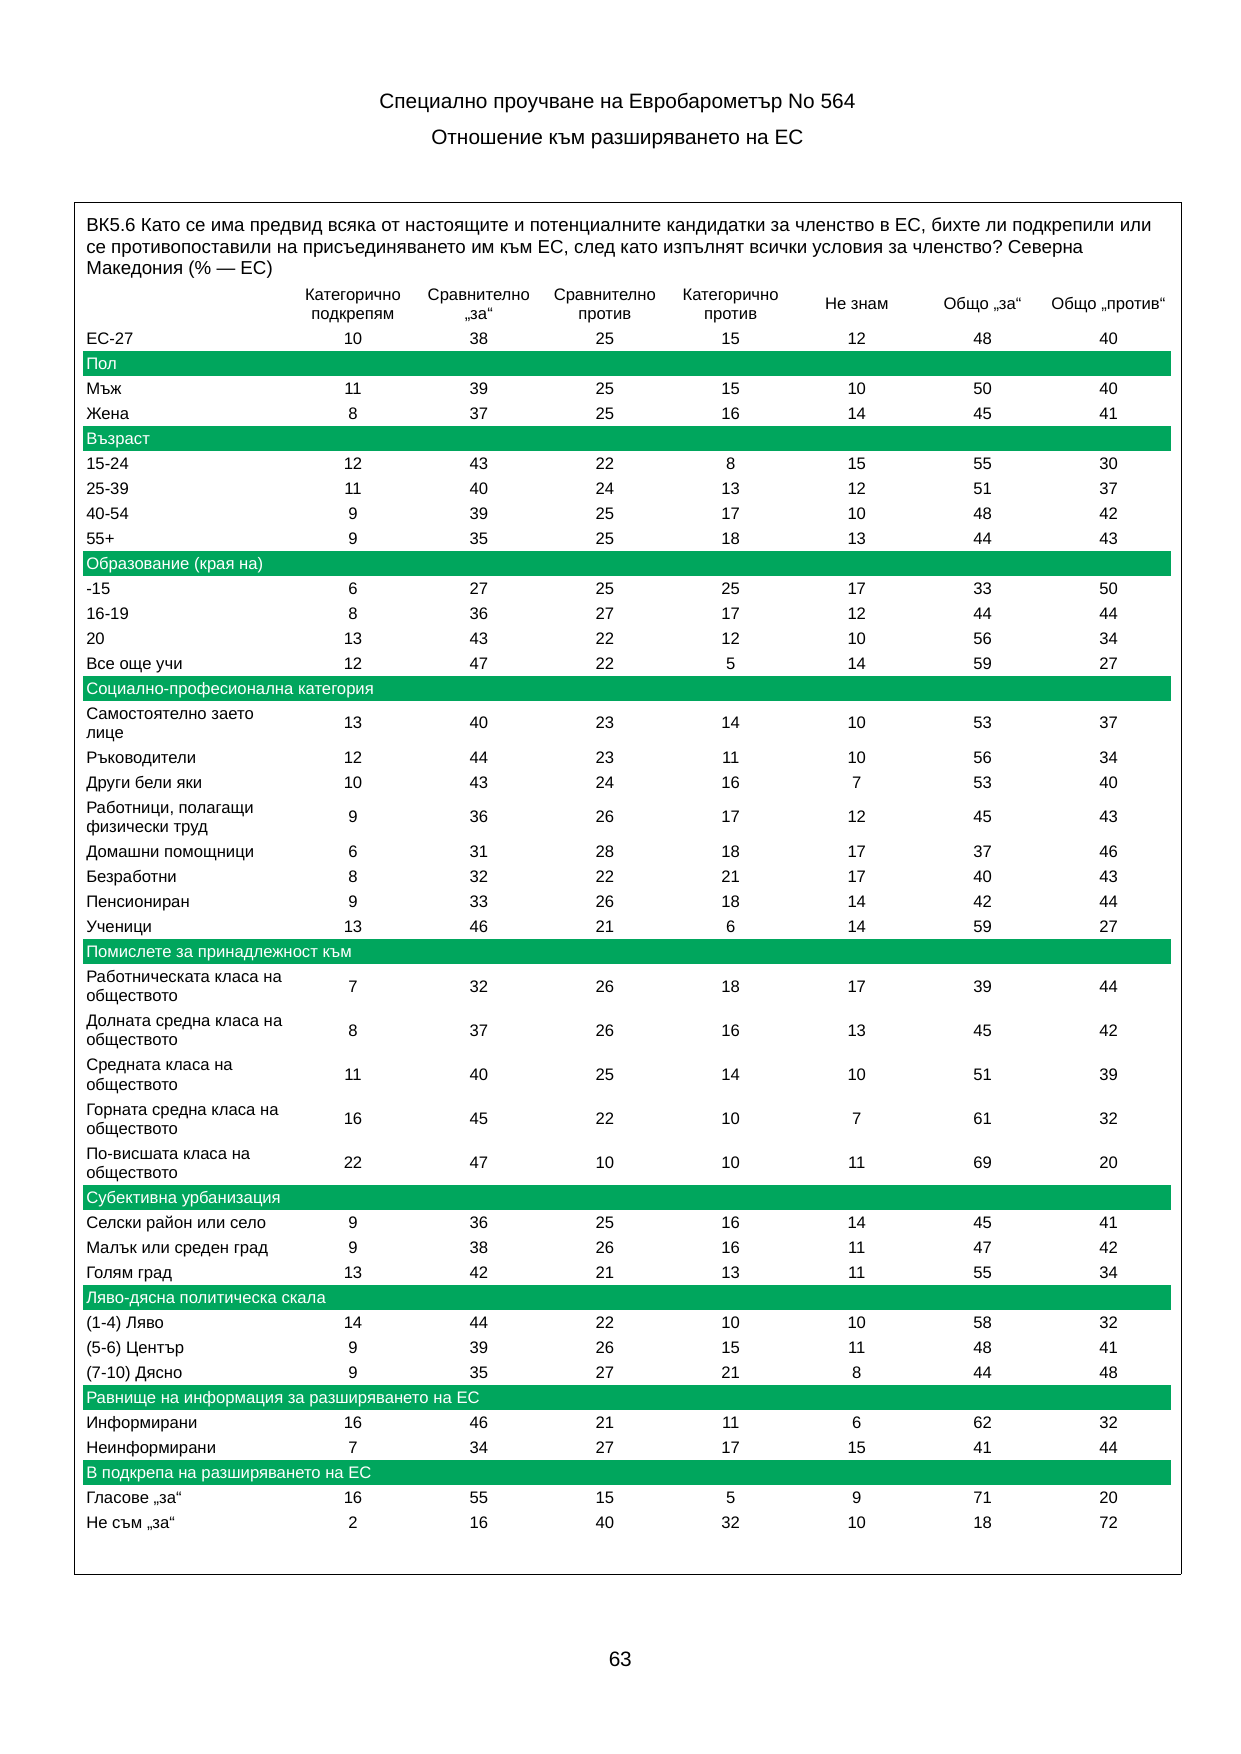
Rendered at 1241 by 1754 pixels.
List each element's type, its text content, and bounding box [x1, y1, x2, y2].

table_cell 25 [542, 526, 667, 551]
table_cell 14 [794, 1210, 919, 1235]
table_cell 44 [919, 601, 1045, 626]
table_cell 25 [542, 1210, 667, 1235]
table_cell 10 [794, 1510, 919, 1535]
table_cell 55+ [83, 526, 290, 551]
table_cell 15 [794, 451, 919, 476]
table_cell 16 [668, 1008, 793, 1052]
table_cell 10 [542, 1141, 667, 1185]
table_cell 24 [542, 770, 667, 795]
table_cell 51 [919, 476, 1045, 501]
table_cell 22 [542, 1310, 667, 1335]
table_cell 11 [794, 1335, 919, 1360]
table_cell 40 [1045, 770, 1171, 795]
table_cell 22 [542, 864, 667, 889]
table_cell 25 [542, 1052, 667, 1096]
table_cell 34 [416, 1435, 542, 1460]
table_cell 16 [668, 1235, 793, 1260]
table_cell 17 [794, 839, 919, 864]
table_cell 48 [919, 1335, 1045, 1360]
table_cell 10 [794, 626, 919, 651]
table_cell 27 [542, 1360, 667, 1385]
table_cell 41 [1045, 1210, 1171, 1235]
table_cell 9 [290, 526, 416, 551]
table_cell 56 [919, 626, 1045, 651]
table_cell 2 [290, 1510, 416, 1535]
table_cell 12 [290, 451, 416, 476]
table_cell 22 [542, 651, 667, 676]
table_cell 9 [290, 501, 416, 526]
table_cell 11 [794, 1141, 919, 1185]
table_cell 14 [794, 914, 919, 939]
table_cell 6 [794, 1410, 919, 1435]
table_cell 11 [794, 1260, 919, 1285]
table_cell 13 [668, 1260, 793, 1285]
table_cell 62 [919, 1410, 1045, 1435]
table_cell 26 [542, 1008, 667, 1052]
table_cell Все още учи [83, 651, 290, 676]
table_cell Общо „против“ [1045, 281, 1171, 326]
table_cell 8 [290, 601, 416, 626]
table_cell 10 [668, 1096, 793, 1141]
table_cell 16 [290, 1096, 416, 1141]
table_cell 20 [83, 626, 290, 651]
table_cell 25 [542, 401, 667, 426]
table_cell 44 [1045, 601, 1171, 626]
table_cell 42 [1045, 501, 1171, 526]
table_cell 46 [1045, 839, 1171, 864]
table_cell [83, 281, 290, 326]
table_cell 16-19 [83, 601, 290, 626]
table_cell 9 [794, 1485, 919, 1510]
table_cell 44 [416, 1310, 542, 1335]
table_cell 36 [416, 601, 542, 626]
table_cell 13 [290, 1260, 416, 1285]
table_cell 45 [919, 401, 1045, 426]
table_cell 48 [919, 326, 1045, 351]
table_cell 5 [668, 1485, 793, 1510]
table_cell 17 [668, 601, 793, 626]
table_cell 21 [542, 1410, 667, 1435]
table_cell 34 [1045, 626, 1171, 651]
table_cell 15 [668, 1335, 793, 1360]
table_cell 43 [416, 626, 542, 651]
table_cell 43 [416, 770, 542, 795]
table_cell 26 [542, 889, 667, 914]
table_cell 44 [416, 745, 542, 770]
table_cell 13 [794, 526, 919, 551]
table_cell 16 [290, 1410, 416, 1435]
table_cell 24 [542, 476, 667, 501]
table_cell 44 [1045, 889, 1171, 914]
table_cell 18 [919, 1510, 1045, 1535]
table_cell 33 [416, 889, 542, 914]
table_cell 56 [919, 745, 1045, 770]
table_cell Работническата класа на обществото [83, 964, 290, 1008]
table_cell 14 [794, 889, 919, 914]
table_cell Общо „за“ [919, 281, 1045, 326]
table_cell 10 [290, 770, 416, 795]
table_cell 34 [1045, 1260, 1171, 1285]
table_cell 59 [919, 651, 1045, 676]
table_cell 9 [290, 1360, 416, 1385]
table_cell 12 [668, 626, 793, 651]
table_cell 44 [919, 1360, 1045, 1385]
table_cell 11 [668, 745, 793, 770]
table_cell Голям град [83, 1260, 290, 1285]
table_cell 44 [919, 526, 1045, 551]
table_cell 9 [290, 1335, 416, 1360]
table_cell 40 [542, 1510, 667, 1535]
table_cell 40 [919, 864, 1045, 889]
table_cell 39 [416, 376, 542, 401]
table_cell 47 [416, 1141, 542, 1185]
table_cell 13 [290, 701, 416, 745]
table_cell 36 [416, 1210, 542, 1235]
table_cell 13 [794, 1008, 919, 1052]
table_cell (1-4) Ляво [83, 1310, 290, 1335]
table_cell 7 [794, 1096, 919, 1141]
table_cell 25 [542, 576, 667, 601]
table_cell 16 [668, 401, 793, 426]
table_cell 11 [290, 376, 416, 401]
table_cell 26 [542, 1335, 667, 1360]
table_cell 17 [668, 795, 793, 839]
table_cell 38 [416, 326, 542, 351]
table_cell Категорично против [668, 281, 793, 326]
table_cell Пол [83, 351, 1171, 376]
table_cell 45 [416, 1096, 542, 1141]
table_cell 9 [290, 889, 416, 914]
table_cell 35 [416, 1360, 542, 1385]
table_cell 45 [919, 1008, 1045, 1052]
table_cell Сравнително „за“ [416, 281, 542, 326]
table_cell 10 [668, 1310, 793, 1335]
table_cell 21 [542, 914, 667, 939]
table_cell 32 [416, 964, 542, 1008]
table_cell 45 [919, 1210, 1045, 1235]
table_cell 48 [919, 501, 1045, 526]
table_cell 12 [794, 326, 919, 351]
table_cell 22 [542, 626, 667, 651]
table_cell 40 [1045, 376, 1171, 401]
table_cell 37 [919, 839, 1045, 864]
table_cell 41 [1045, 1335, 1171, 1360]
table_cell Други бели яки [83, 770, 290, 795]
table_cell 6 [290, 839, 416, 864]
table_cell 42 [1045, 1008, 1171, 1052]
table_cell 42 [416, 1260, 542, 1285]
table_cell Селски район или село [83, 1210, 290, 1235]
table_cell 46 [416, 914, 542, 939]
table_cell 38 [416, 1235, 542, 1260]
table_cell Гласове „за“ [83, 1485, 290, 1510]
table_cell Ученици [83, 914, 290, 939]
table_cell 10 [794, 701, 919, 745]
table_cell 40 [416, 701, 542, 745]
table_cell 21 [542, 1260, 667, 1285]
table_cell 55 [919, 451, 1045, 476]
table_cell 43 [1045, 526, 1171, 551]
table_cell 10 [794, 501, 919, 526]
table_cell 17 [794, 964, 919, 1008]
table_cell 27 [1045, 651, 1171, 676]
table_cell 13 [290, 914, 416, 939]
table_cell 32 [1045, 1310, 1171, 1335]
table_cell Помислете за принадлежност към [83, 939, 1171, 964]
table_cell 32 [1045, 1096, 1171, 1141]
table_cell 17 [794, 864, 919, 889]
table_cell 37 [416, 401, 542, 426]
table_cell 37 [416, 1008, 542, 1052]
table_cell 35 [416, 526, 542, 551]
table_cell 25 [668, 576, 793, 601]
table_cell По-висшата класа на обществото [83, 1141, 290, 1185]
table_cell 15 [542, 1485, 667, 1510]
table_cell Не съм „за“ [83, 1510, 290, 1535]
table_cell 14 [668, 701, 793, 745]
table_cell (7-10) Дясно [83, 1360, 290, 1385]
table_cell 43 [1045, 795, 1171, 839]
table_cell -15 [83, 576, 290, 601]
table_cell 37 [1045, 701, 1171, 745]
table_cell 8 [668, 451, 793, 476]
table_cell ЕС-27 [83, 326, 290, 351]
table_cell 10 [794, 1052, 919, 1096]
table_cell 8 [794, 1360, 919, 1385]
table_cell 27 [416, 576, 542, 601]
table_cell Социално-професионална категория [83, 676, 1171, 701]
table_cell 8 [290, 864, 416, 889]
table_cell 25-39 [83, 476, 290, 501]
table_cell 15 [668, 376, 793, 401]
table_cell В подкрепа на разширяването на ЕС [83, 1460, 1171, 1485]
table_cell Средната класа на обществото [83, 1052, 290, 1096]
table_cell 55 [416, 1485, 542, 1510]
table_cell Малък или среден град [83, 1235, 290, 1260]
table_cell 14 [290, 1310, 416, 1335]
table_cell Работници, полагащи физически труд [83, 795, 290, 839]
table_cell 55 [919, 1260, 1045, 1285]
table_cell 30 [1045, 451, 1171, 476]
table_cell Сравнително против [542, 281, 667, 326]
table_cell 18 [668, 839, 793, 864]
table_cell Домашни помощници [83, 839, 290, 864]
table_cell 12 [290, 745, 416, 770]
table_cell 11 [668, 1410, 793, 1435]
table_cell Ляво-дясна политическа скала [83, 1285, 1171, 1310]
table_cell 40 [1045, 326, 1171, 351]
table_cell 50 [1045, 576, 1171, 601]
table_cell 16 [290, 1485, 416, 1510]
table_cell 7 [290, 964, 416, 1008]
table_cell 20 [1045, 1485, 1171, 1510]
table_cell 31 [416, 839, 542, 864]
table_cell 22 [542, 1096, 667, 1141]
table_cell 44 [1045, 964, 1171, 1008]
table_cell Долната средна класа на обществото [83, 1008, 290, 1052]
table_cell 15 [668, 326, 793, 351]
table_cell 22 [542, 451, 667, 476]
table_cell Възраст [83, 426, 1171, 451]
table_cell 47 [919, 1235, 1045, 1260]
table_cell 40 [416, 476, 542, 501]
table_cell Ръководители [83, 745, 290, 770]
table_cell 27 [542, 601, 667, 626]
table_cell 13 [668, 476, 793, 501]
table_cell Не знам [794, 281, 919, 326]
table_cell 17 [794, 576, 919, 601]
table_cell 37 [1045, 476, 1171, 501]
table_cell 10 [794, 1310, 919, 1335]
table_cell 11 [290, 476, 416, 501]
table_cell 33 [919, 576, 1045, 601]
table_cell 51 [919, 1052, 1045, 1096]
table_cell 26 [542, 795, 667, 839]
table_cell 47 [416, 651, 542, 676]
table_cell 7 [794, 770, 919, 795]
table_cell 9 [290, 795, 416, 839]
table_cell 32 [416, 864, 542, 889]
table_cell 40 [416, 1052, 542, 1096]
table_cell 59 [919, 914, 1045, 939]
table_cell 25 [542, 326, 667, 351]
table_cell 41 [919, 1435, 1045, 1460]
table_cell 11 [290, 1052, 416, 1096]
table_cell 26 [542, 964, 667, 1008]
table_cell 10 [668, 1141, 793, 1185]
table_cell 5 [668, 651, 793, 676]
table_cell 8 [290, 401, 416, 426]
table_cell 23 [542, 745, 667, 770]
table_cell 39 [1045, 1052, 1171, 1096]
table_cell 41 [1045, 401, 1171, 426]
table_cell Категорично подкрепям [290, 281, 416, 326]
table_cell 61 [919, 1096, 1045, 1141]
table_cell 9 [290, 1235, 416, 1260]
table_cell 71 [919, 1485, 1045, 1510]
table_cell 15-24 [83, 451, 290, 476]
table_cell 9 [290, 1210, 416, 1235]
table_cell 53 [919, 701, 1045, 745]
table_cell Безработни [83, 864, 290, 889]
table_cell 43 [1045, 864, 1171, 889]
table_cell 13 [290, 626, 416, 651]
table_cell 32 [668, 1510, 793, 1535]
table_header ВК5.6 Като се има предвид всяка от настоящите и потенциалните кандидатки за членство в ЕС, бихте ли подкрепили или се противопоставили на присъединяването им към ЕС, след като изпълнят всички условия за членство? Северна Македония (% — ЕС) [83, 211, 1171, 281]
table_cell 28 [542, 839, 667, 864]
table_cell 43 [416, 451, 542, 476]
table_cell 7 [290, 1435, 416, 1460]
table_cell 11 [794, 1235, 919, 1260]
table_cell 72 [1045, 1510, 1171, 1535]
table_cell 16 [416, 1510, 542, 1535]
table_cell 53 [919, 770, 1045, 795]
table_cell Горната средна класа на обществото [83, 1096, 290, 1141]
table_cell (5-6) Център [83, 1335, 290, 1360]
table_cell 6 [290, 576, 416, 601]
table_cell 36 [416, 795, 542, 839]
table_cell Жена [83, 401, 290, 426]
table_cell 21 [668, 864, 793, 889]
table_cell 45 [919, 795, 1045, 839]
table_cell 22 [290, 1141, 416, 1185]
table_cell 20 [1045, 1141, 1171, 1185]
table_cell Информирани [83, 1410, 290, 1435]
table_cell 32 [1045, 1410, 1171, 1435]
table_cell 16 [668, 770, 793, 795]
table_cell 10 [794, 376, 919, 401]
table_cell 26 [542, 1235, 667, 1260]
table_cell 25 [542, 376, 667, 401]
table_cell 15 [794, 1435, 919, 1460]
table_cell 18 [668, 526, 793, 551]
table_cell 10 [290, 326, 416, 351]
table_cell Самостоятелно заето лице [83, 701, 290, 745]
table_cell 48 [1045, 1360, 1171, 1385]
table_cell 18 [668, 889, 793, 914]
table_cell 12 [794, 795, 919, 839]
table_cell 21 [668, 1360, 793, 1385]
table_cell 6 [668, 914, 793, 939]
table_cell 34 [1045, 745, 1171, 770]
table_cell Субективна урбанизация [83, 1185, 1171, 1210]
table_cell 46 [416, 1410, 542, 1435]
table_cell Образование (края на) [83, 551, 1171, 576]
table_cell 25 [542, 501, 667, 526]
table_cell 12 [794, 476, 919, 501]
table_cell 14 [794, 401, 919, 426]
table_cell 27 [1045, 914, 1171, 939]
table_cell 16 [668, 1210, 793, 1235]
table_cell 39 [416, 501, 542, 526]
table_cell 42 [919, 889, 1045, 914]
table_cell 12 [290, 651, 416, 676]
table_cell Неинформирани [83, 1435, 290, 1460]
table_cell Пенсиониран [83, 889, 290, 914]
table_cell 42 [1045, 1235, 1171, 1260]
table_cell 58 [919, 1310, 1045, 1335]
table_cell 17 [668, 501, 793, 526]
table_cell 14 [794, 651, 919, 676]
table_cell 12 [794, 601, 919, 626]
table_cell 39 [919, 964, 1045, 1008]
table_cell 10 [794, 745, 919, 770]
table_cell 17 [668, 1435, 793, 1460]
table_cell Мъж [83, 376, 290, 401]
table_cell 8 [290, 1008, 416, 1052]
table_cell 23 [542, 701, 667, 745]
table_cell 18 [668, 964, 793, 1008]
table_cell 40-54 [83, 501, 290, 526]
table_cell 69 [919, 1141, 1045, 1185]
table_cell 50 [919, 376, 1045, 401]
table_cell 14 [668, 1052, 793, 1096]
table_cell 39 [416, 1335, 542, 1360]
table_cell 27 [542, 1435, 667, 1460]
table_cell Равнище на информация за разширяването на ЕС [83, 1385, 1171, 1410]
table_cell 44 [1045, 1435, 1171, 1460]
